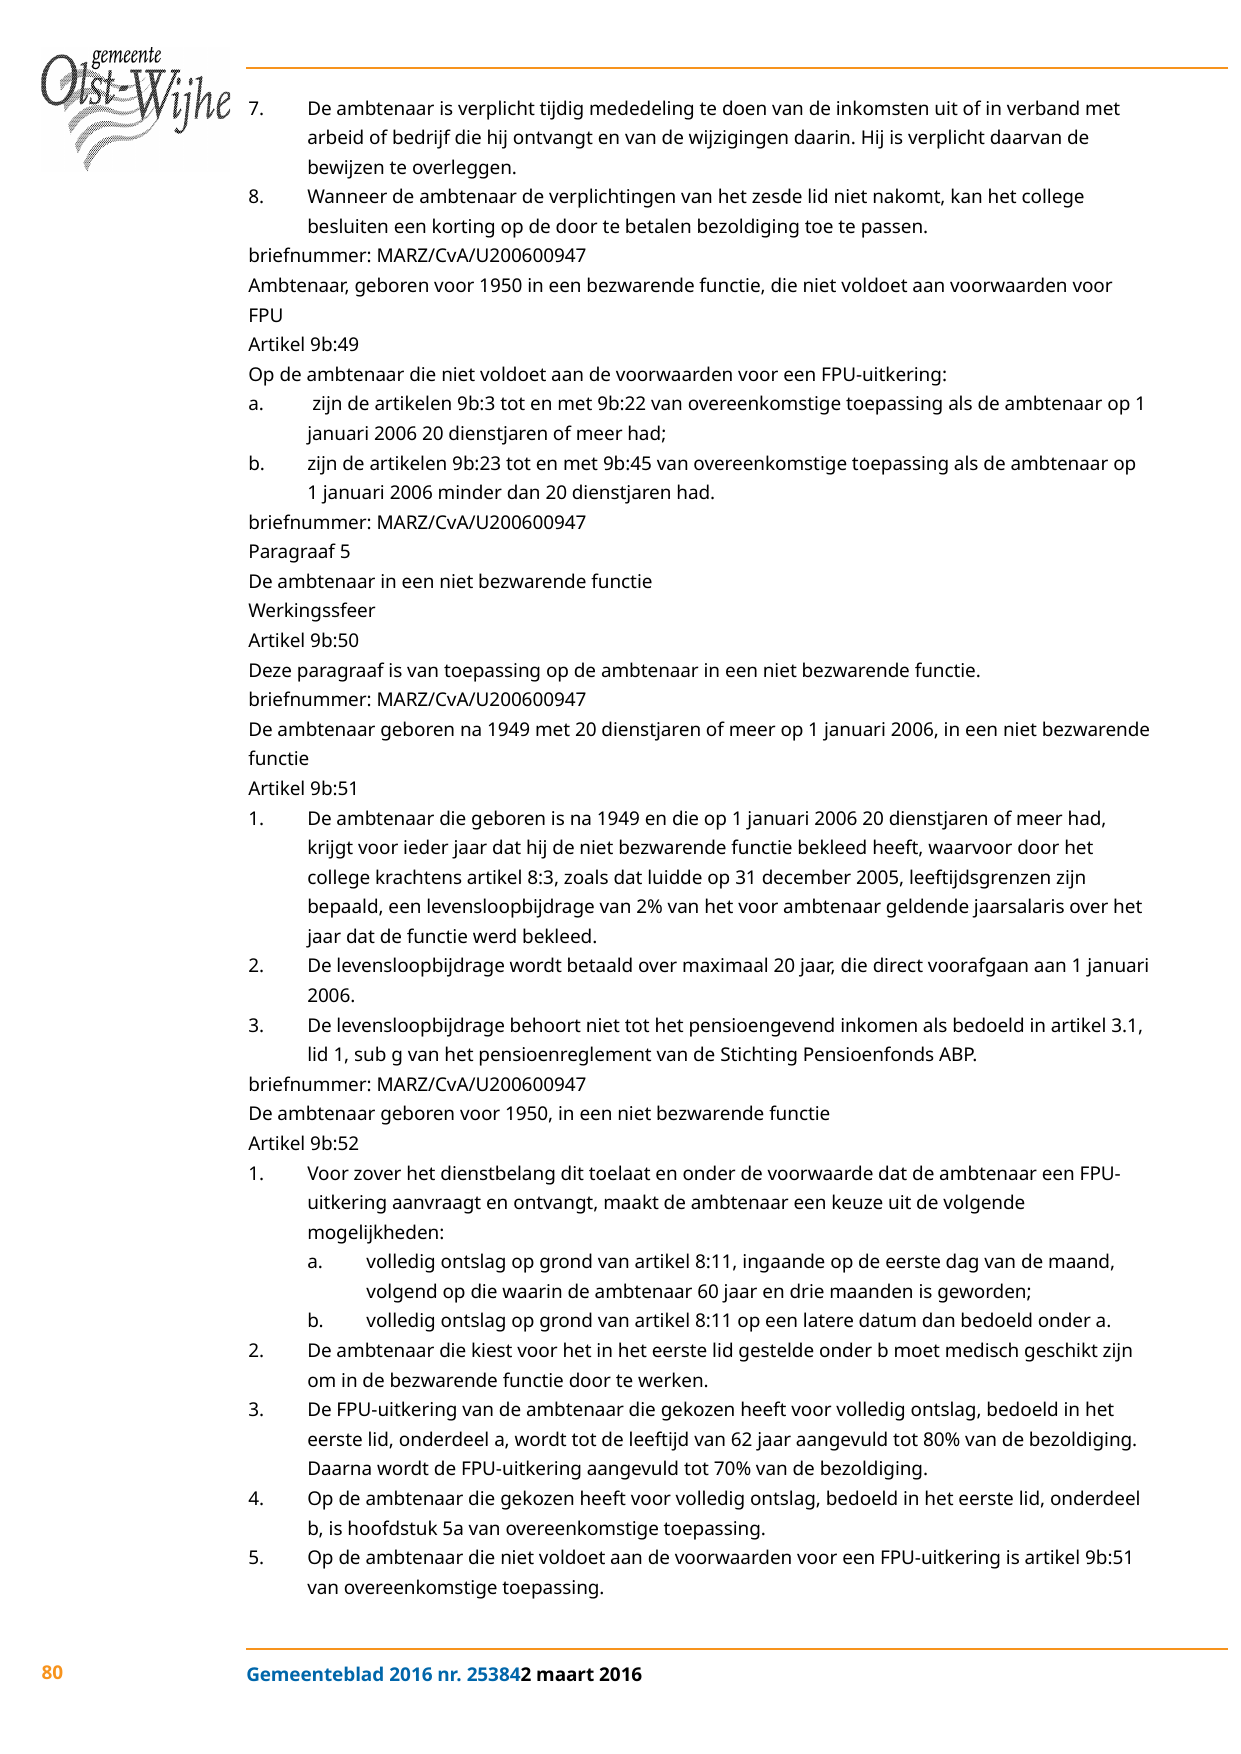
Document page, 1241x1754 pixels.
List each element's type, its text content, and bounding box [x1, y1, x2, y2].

text Artikel 9b:49 [248, 331, 1152, 357]
list De ambtenaar die geboren is na 1949 en die op 1 januari 2006 20 dienstjaren of meer had, krijgt voor ieder jaar dat hij de niet bezwarende functie bekleed heeft, waarvoor door het college krachtens artikel 8:3, zoals dat luidde op 31 december 2005, leeftijdsgrenzen zijn bepaald, een levensloopbijdrage van 2% van het voor ambtenaar geldende jaarsalaris over het jaar dat de functie werd bekleed. [248, 805, 1152, 949]
text Deze paragraaf is van toepassing op de ambtenaar in een niet bezwarende functie. [248, 657, 1152, 683]
list De FPU-uitkering van de ambtenaar die gekozen heeft voor volledig ontslag, bedoeld in het eerste lid, onderdeel a, wordt tot de leeftijd van 62 jaar aangevuld tot 80% van de bezoldiging. Daarna wordt de FPU-uitkering aangevuld tot 70% van de bezoldiging. [248, 1396, 1152, 1481]
text Ambtenaar, geboren voor 1950 in een bezwarende functie, die niet voldoet aan voorwaarden voor FPU [248, 272, 1152, 328]
text briefnummer: MARZ/CvA/U200600947 [248, 1071, 1152, 1097]
list De ambtenaar die kiest voor het in het eerste lid gestelde onder b moet medisch geschikt zijn om in de bezwarende functie door te werken. [248, 1337, 1152, 1393]
text De ambtenaar geboren voor 1950, in een niet bezwarende functie [248, 1101, 1152, 1126]
list De levensloopbijdrage behoort niet tot het pensioengevend inkomen als bedoeld in artikel 3.1, lid 1, sub g van het pensioenreglement van de Stichting Pensioenfonds ABP. [248, 1012, 1152, 1067]
text Op de ambtenaar die niet voldoet aan de voorwaarden voor een FPU-uitkering: [248, 361, 1152, 387]
list volledig ontslag op grond van artikel 8:11, ingaande op de eerste dag van de maand, volgend op die waarin de ambtenaar 60 jaar en drie maanden is geworden; [307, 1248, 1152, 1304]
list zijn de artikelen 9b:3 tot en met 9b:22 van overeenkomstige toepassing als de ambtenaar op 1 januari 2006 20 dienstjaren of meer had; [248, 391, 1152, 446]
list De levensloopbijdrage wordt betaald over maximaal 20 jaar, die direct voorafgaan aan 1 januari 2006. [248, 953, 1152, 1008]
picture [41, 47, 231, 172]
list zijn de artikelen 9b:23 tot en met 9b:45 van overeenkomstige toepassing als de ambtenaar op 1 januari 2006 minder dan 20 dienstjaren had. [248, 450, 1152, 505]
list Op de ambtenaar die niet voldoet aan de voorwaarden voor een FPU-uitkering is artikel 9b:51 van overeenkomstige toepassing. [248, 1544, 1152, 1600]
list volledig ontslag op grond van artikel 8:11 op een latere datum dan bedoeld onder a. [307, 1308, 1152, 1333]
list De ambtenaar is verplicht tijdig mededeling te doen van de inkomsten uit of in verband met arbeid of bedrijf die hij ontvangt en van de wijzigingen daarin. Hij is verplicht daarvan de bewijzen te overleggen. [248, 95, 1152, 180]
text briefnummer: MARZ/CvA/U200600947 [248, 243, 1152, 268]
text De ambtenaar in een niet bezwarende functie [248, 568, 1152, 594]
text De ambtenaar geboren na 1949 met 20 dienstjaren of meer op 1 januari 2006, in een niet bezwarende functie [248, 716, 1152, 771]
text Artikel 9b:52 [248, 1130, 1152, 1156]
text Paragraaf 5 [248, 538, 1152, 564]
list Voor zover het dienstbelang dit toelaat en onder de voorwaarde dat de ambtenaar een FPU-uitkering aanvraagt en ontvangt, maakt de ambtenaar een keuze uit de volgende mogelijkheden: [248, 1160, 1152, 1245]
list Wanneer de ambtenaar de verplichtingen van het zesde lid niet nakomt, kan het college besluiten een korting op de door te betalen bezoldiging toe te passen. [248, 183, 1152, 239]
text briefnummer: MARZ/CvA/U200600947 [248, 509, 1152, 535]
text Artikel 9b:50 [248, 627, 1152, 653]
text Artikel 9b:51 [248, 775, 1152, 801]
text briefnummer: MARZ/CvA/U200600947 [248, 686, 1152, 712]
text Werkingssfeer [248, 598, 1152, 623]
list Op de ambtenaar die gekozen heeft voor volledig ontslag, bedoeld in het eerste lid, onderdeel b, is hoofdstuk 5a van overeenkomstige toepassing. [248, 1485, 1152, 1541]
